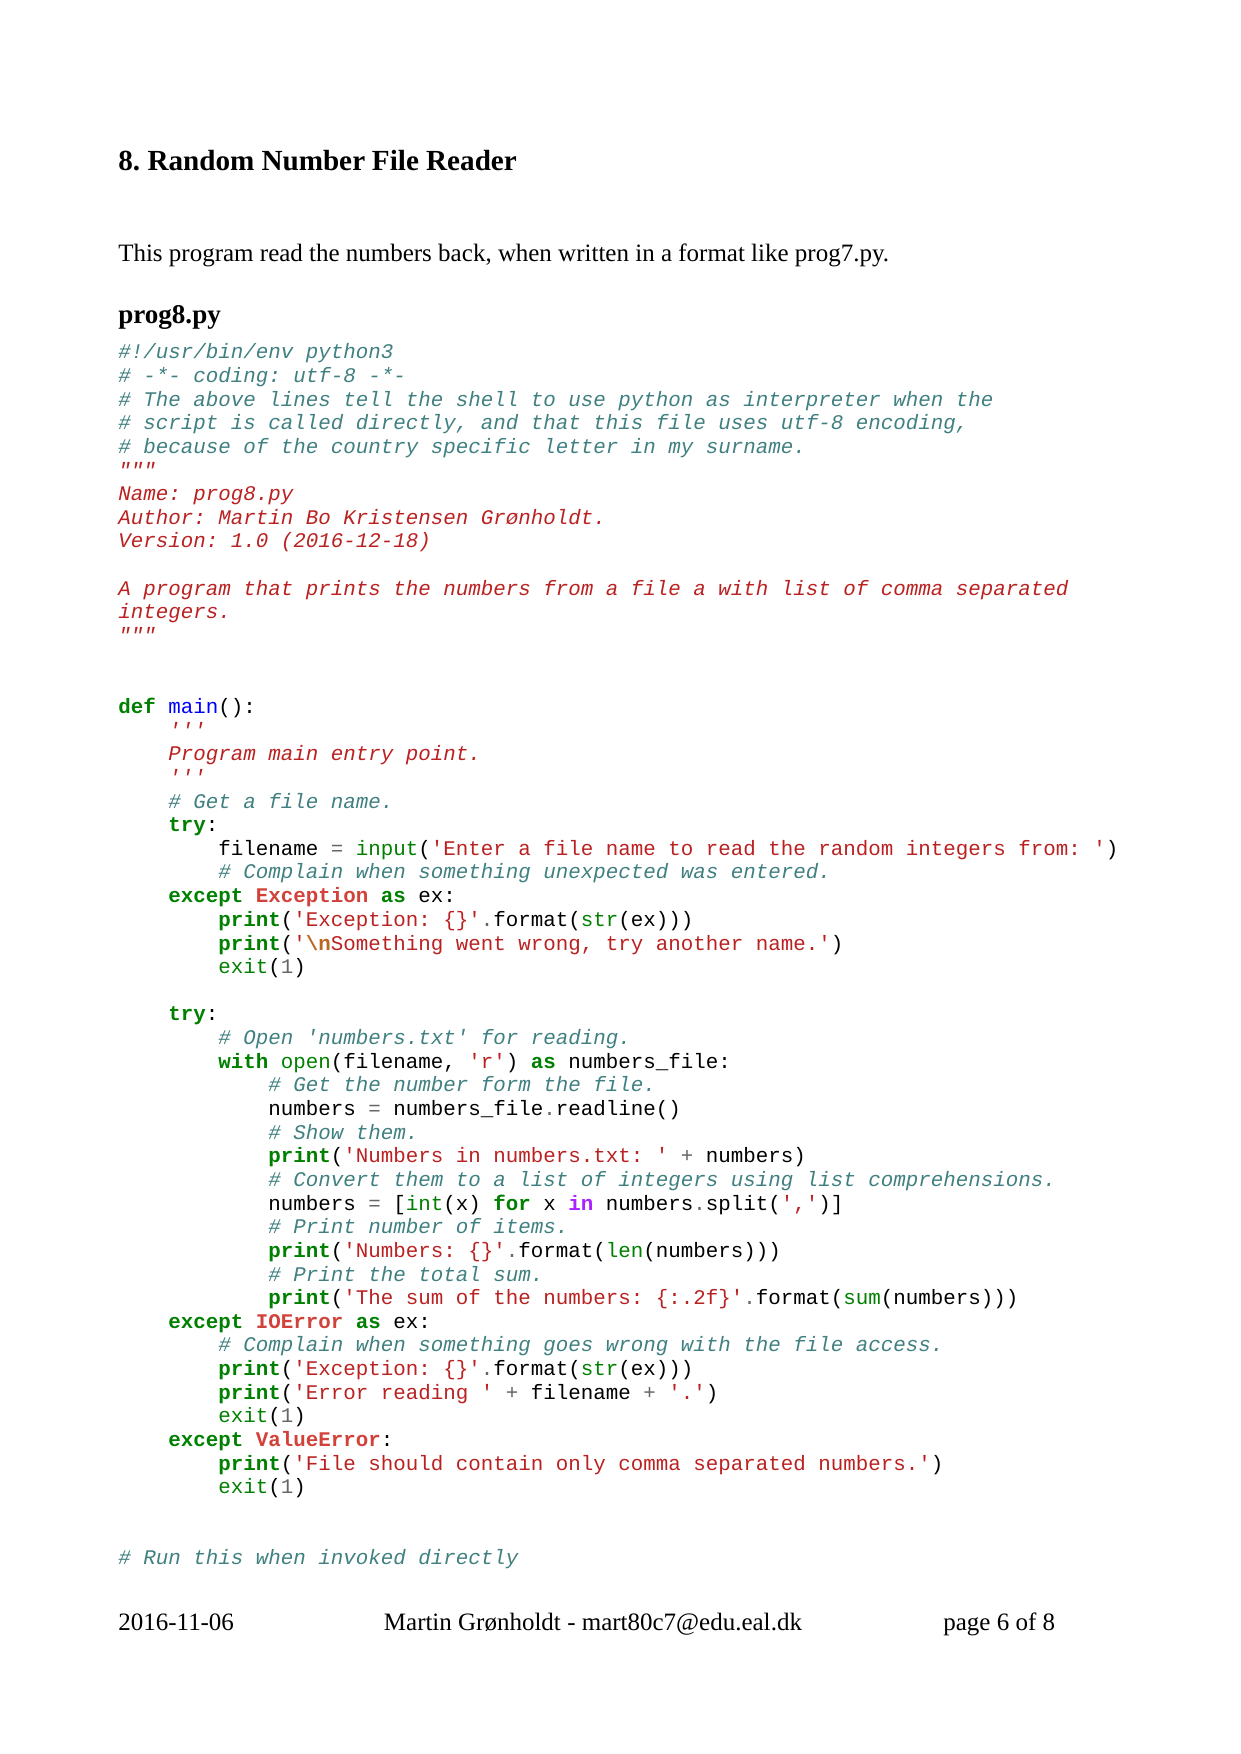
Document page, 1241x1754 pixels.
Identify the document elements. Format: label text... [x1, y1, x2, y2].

text filename = input('Enter a file name to read the random integers from: ') [118, 838, 1122, 862]
subtitle 8. Random Number File Reader [118, 143, 1122, 177]
text print('Exception: {}'.format(str(ex))) [118, 909, 1122, 932]
text with open(filename, 'r') as numbers_file: [118, 1051, 1122, 1074]
text print('The sum of the numbers: {:.2f}'.format(sum(numbers))) [118, 1287, 1122, 1311]
text # because of the country specific letter in my surname. [118, 436, 1122, 459]
text #!/usr/bin/env python3 [118, 341, 1122, 365]
text def main(): [118, 696, 1122, 720]
text # -*- coding: utf-8 -*- [118, 365, 1122, 389]
text integers. [118, 601, 1122, 625]
text # Get the number form the file. [118, 1074, 1122, 1098]
text except Exception as ex: [118, 885, 1122, 909]
text # Print number of items. [118, 1216, 1122, 1240]
text # Get a file name. [118, 791, 1122, 814]
text # Complain when something unexpected was entered. [118, 862, 1122, 885]
text Program main entry point. [118, 743, 1122, 767]
text # Run this when invoked directly [118, 1547, 1122, 1571]
text try: [118, 1003, 1122, 1027]
text ''' [118, 720, 1122, 743]
text A program that prints the numbers from a file a with list of comma separated [118, 578, 1122, 601]
text except ValueError: [118, 1429, 1122, 1453]
text print('Exception: {}'.format(str(ex))) [118, 1358, 1122, 1382]
text print('Error reading ' + filename + '.') [118, 1382, 1122, 1405]
text print('\nSomething went wrong, try another name.') [118, 932, 1122, 956]
text """ [118, 459, 1122, 483]
text This program read the numbers back, when written in a format like prog7.py. [118, 238, 1122, 267]
text Version: 1.0 (2016-12-18) [118, 531, 1122, 554]
text Name: prog8.py [118, 483, 1122, 507]
text # The above lines tell the shell to use python as interpreter when the [118, 389, 1122, 412]
text # Print the total sum. [118, 1263, 1122, 1287]
text print('Numbers: {}'.format(len(numbers))) [118, 1240, 1122, 1263]
text except IOError as ex: [118, 1311, 1122, 1334]
text Author: Martin Bo Kristensen Grønholdt. [118, 507, 1122, 531]
text exit(1) [118, 956, 1122, 980]
text # script is called directly, and that this file uses utf-8 encoding, [118, 412, 1122, 436]
text # Complain when something goes wrong with the file access. [118, 1334, 1122, 1358]
text try: [118, 814, 1122, 838]
text numbers = [int(x) for x in numbers.split(',')] [118, 1193, 1122, 1216]
subtitle prog8.py [118, 298, 1122, 329]
text print('Numbers in numbers.txt: ' + numbers) [118, 1145, 1122, 1169]
text # Open 'numbers.txt' for reading. [118, 1027, 1122, 1051]
text # Show them. [118, 1122, 1122, 1145]
text exit(1) [118, 1476, 1122, 1500]
text ''' [118, 767, 1122, 791]
text print('File should contain only comma separated numbers.') [118, 1453, 1122, 1476]
text numbers = numbers_file.readline() [118, 1098, 1122, 1122]
text exit(1) [118, 1405, 1122, 1429]
text # Convert them to a list of integers using list comprehensions. [118, 1169, 1122, 1193]
text """ [118, 625, 1122, 649]
